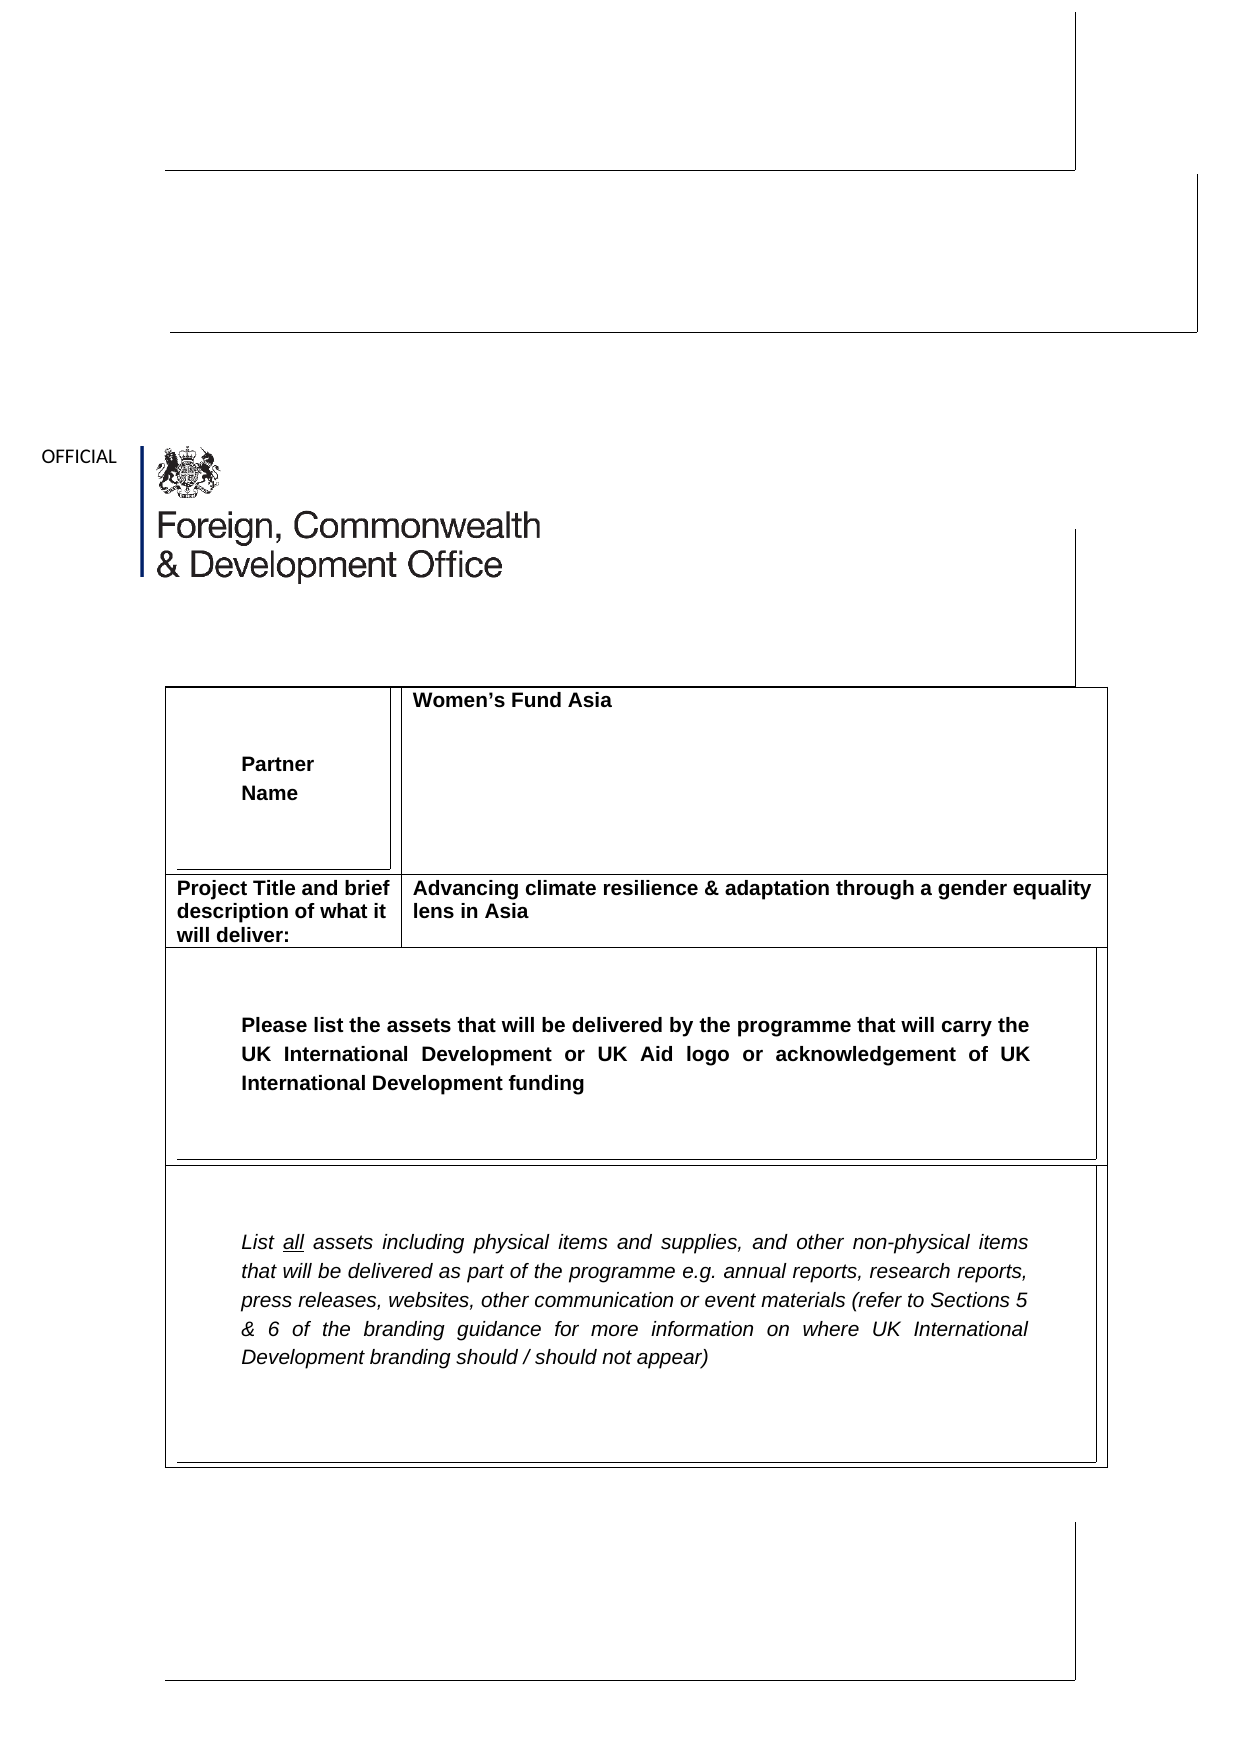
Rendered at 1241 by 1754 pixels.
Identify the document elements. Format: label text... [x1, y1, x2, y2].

table_cell Please list the assets that will be delivered by the programme that will carry the UK International Development or UK Aid logo or acknowledgement of UK International Development funding [166, 948, 1107, 1164]
table_cell List all assets including physical items and supplies, and other non-physical items that will be delivered as part of the programme e.g. annual reports, research reports, press releases, websites, other communication or event materials (refer to Sections 5 & 6 of the branding guidance for more information on where UK International Development branding should / should not appear) [166, 1166, 1107, 1467]
table_header Women’s Fund Asia [402, 688, 1107, 874]
table_cell Advancing climate resilience & adaptation through a gender equality lens in Asia [402, 875, 1107, 947]
table_header Partner Name [166, 688, 401, 874]
table_cell Project Title and brief description of what it will deliver: [166, 875, 401, 947]
